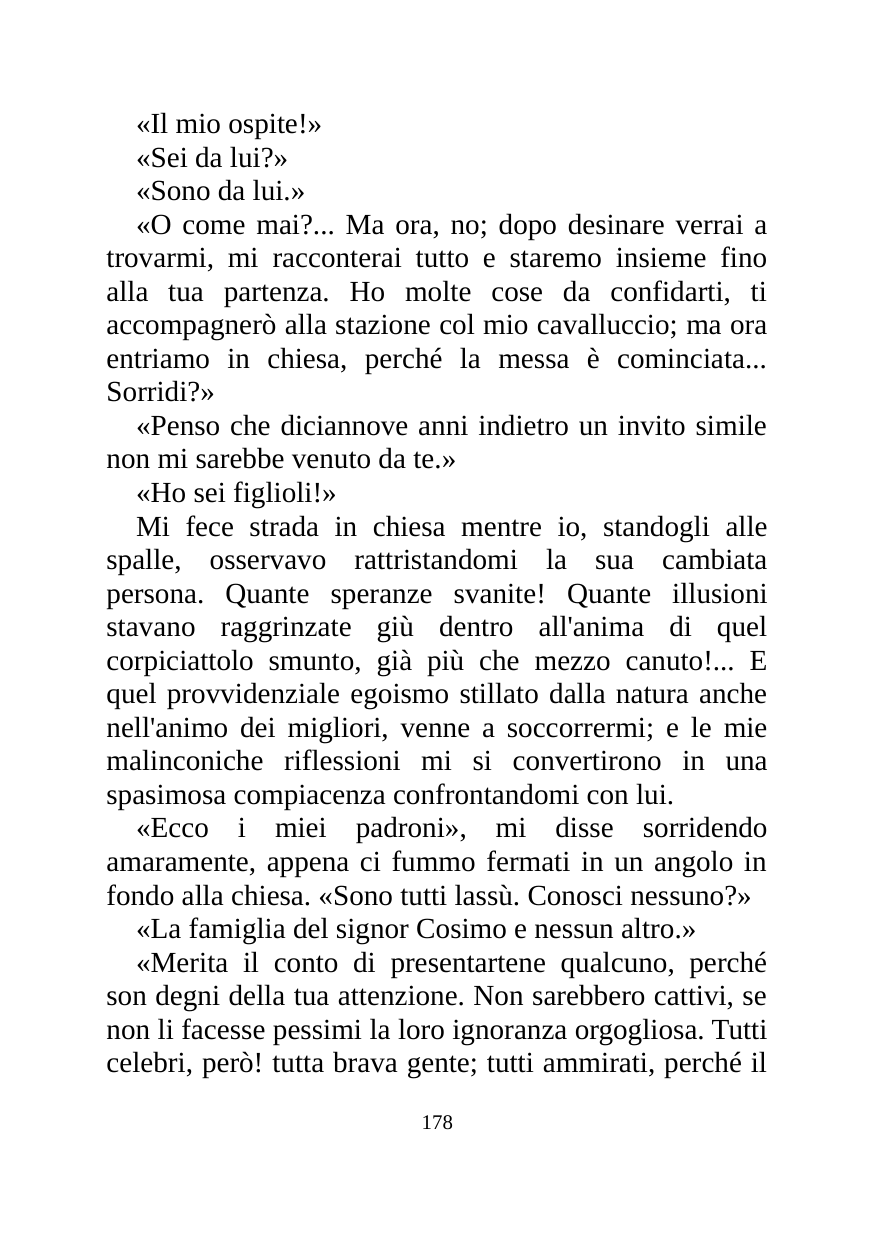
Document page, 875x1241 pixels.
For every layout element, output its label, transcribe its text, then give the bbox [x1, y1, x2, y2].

text Mi fece strada in chiesa mentre io, standogli alle spalle, osservavo rattristandomi la sua cambiata persona. Quante speranze svanite! Quante illusioni stavano raggrinzate giù dentro all'anima di quel corpiciattolo smunto, già più che mezzo canuto!... E quel provvidenziale egoismo stillato dalla natura anche nell'animo dei migliori, venne a soccorrermi; e le mie malinconiche riflessioni mi si convertirono in una spasimosa compiacenza confrontandomi con lui. [106, 509, 768, 811]
text «La famiglia del signor Cosimo e nessun altro.» [106, 911, 768, 945]
text «Ecco i miei padroni», mi disse sorridendo amaramente, appena ci fummo fermati in un angolo in fondo alla chiesa. «Sono tutti lassù. Conosci nessuno?» [106, 811, 768, 911]
text «Sei da lui?» [106, 140, 768, 173]
text «Ho sei figlioli!» [106, 475, 768, 509]
text «Il mio ospite!» [106, 106, 768, 140]
text «Sono da lui.» [106, 173, 768, 207]
text «O come mai?... Ma ora, no; dopo desinare verrai a trovarmi, mi racconterai tutto e staremo insieme fino alla tua partenza. Ho molte cose da confidarti, ti accompagnerò alla stazione col mio cavalluccio; ma ora entriamo in chiesa, perché la messa è cominciata... Sorridi?» [106, 207, 768, 408]
text «Penso che diciannove anni indietro un invito simile non mi sarebbe venuto da te.» [106, 408, 768, 475]
text «Merita il conto di presentartene qualcuno, perché son degni della tua attenzione. Non sarebbero cattivi, se non li facesse pessimi la loro ignoranza orgogliosa. Tutti celebri, però! tutta brava gente; tutti ammirati, perché il [106, 945, 768, 1079]
